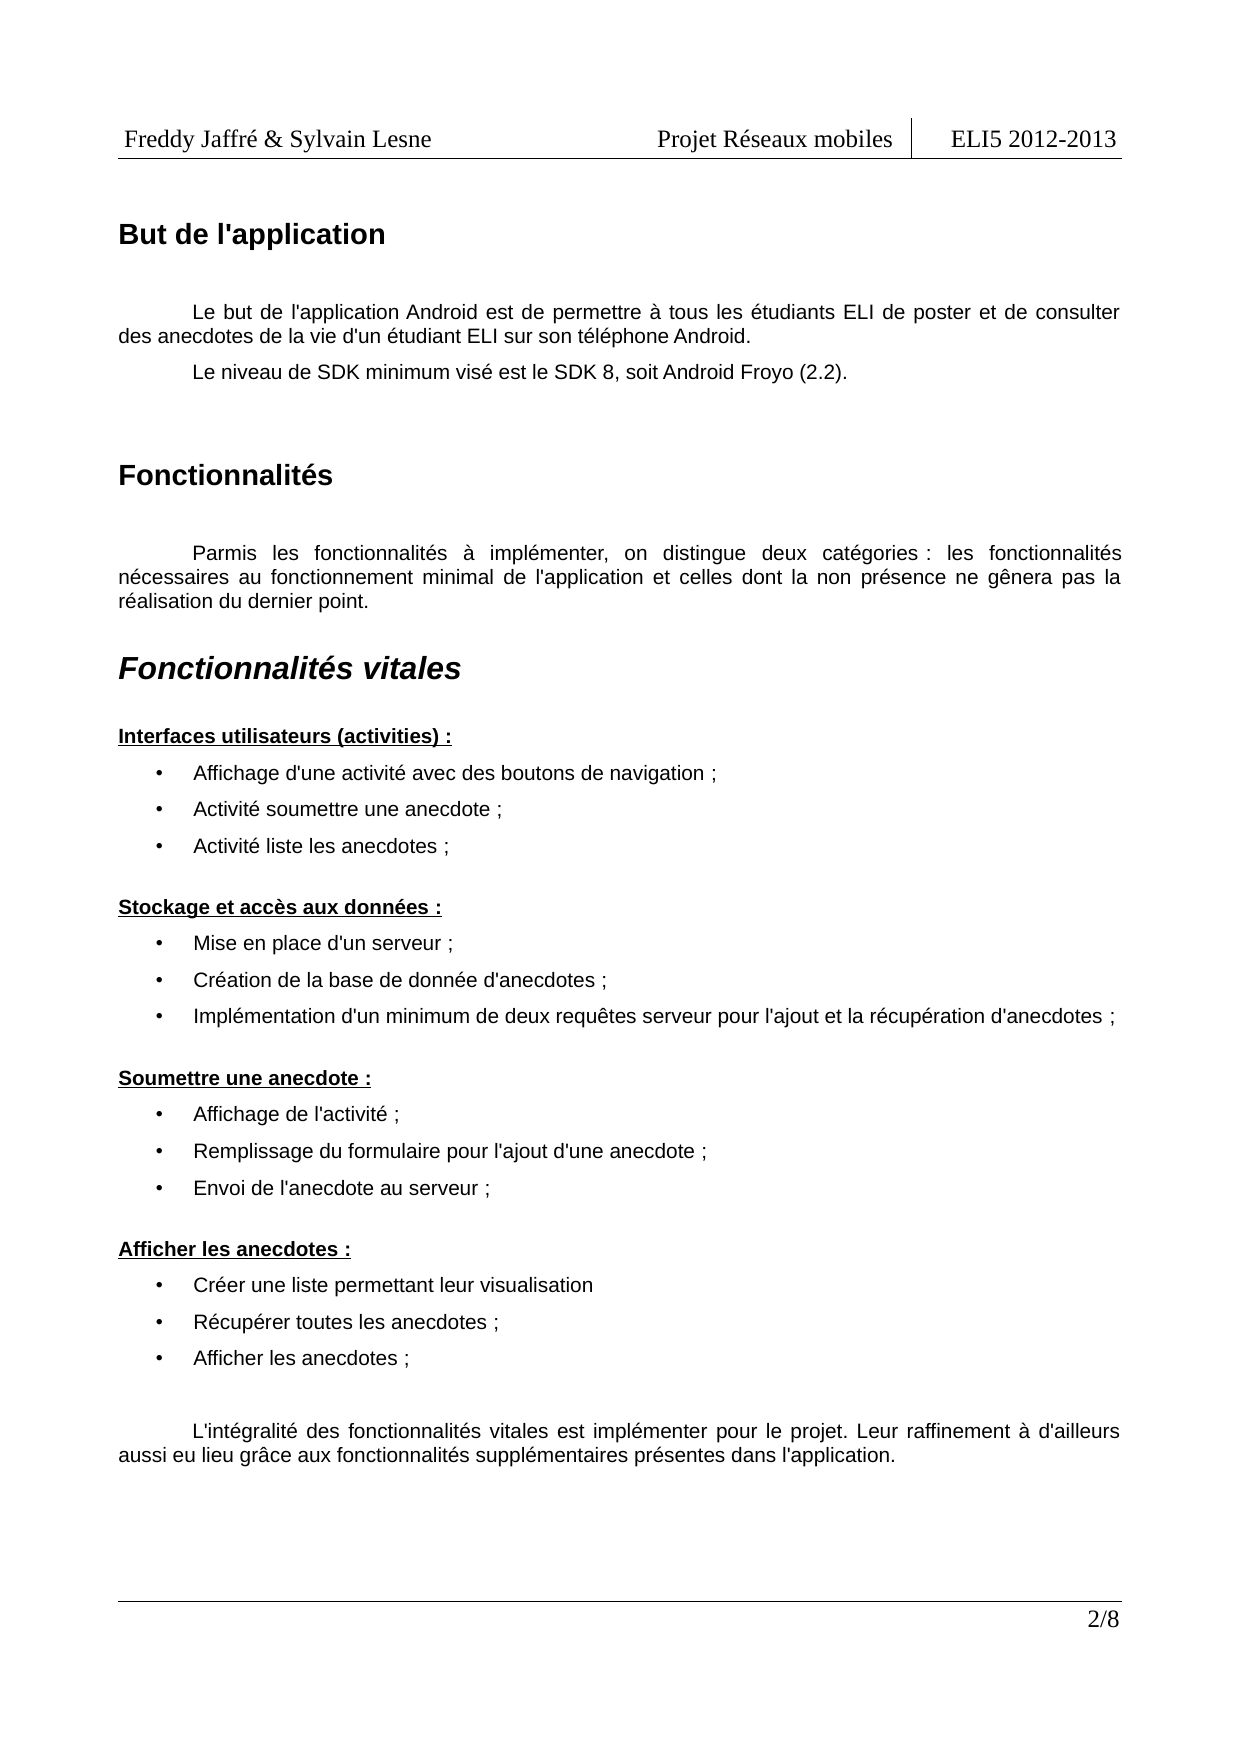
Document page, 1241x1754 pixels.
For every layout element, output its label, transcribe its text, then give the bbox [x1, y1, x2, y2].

subtitle Fonctionnalités vitales [118, 650, 1122, 687]
list Affichage d'une activité avec des boutons de navigation ; [156, 760, 1122, 784]
list Envoi de l'anecdote au serveur ; [156, 1175, 1122, 1199]
text Le niveau de SDK minimum visé est le SDK 8, soit Android Froyo (2.2). [118, 360, 1122, 384]
list Affichage de l'activité ; [156, 1102, 1122, 1126]
subtitle Fonctionnalités [118, 458, 1122, 492]
list Afficher les anecdotes ; [156, 1346, 1122, 1370]
list Récupérer toutes les anecdotes ; [156, 1310, 1122, 1334]
subtitle But de l'application [118, 217, 1122, 251]
subtitle Interfaces utilisateurs (activities) : [118, 724, 1122, 748]
subtitle Afficher les anecdotes : [118, 1237, 1122, 1261]
list Activité liste les anecdotes ; [156, 833, 1122, 857]
text L'intégralité des fonctionnalités vitales est implémenter pour le projet. Leur raffinement à d'ailleurs aussi eu lieu grâce aux fonctionnalités supplémentaires présentes dans l'application. [118, 1419, 1122, 1467]
text Parmis les fonctionnalités à implémenter, on distingue deux catégories : les fonctionnalités nécessaires au fonctionnement minimal de l'application et celles dont la non présence ne gênera pas la réalisation du dernier point. [118, 541, 1122, 612]
list Activité soumettre une anecdote ; [156, 797, 1122, 821]
list Remplissage du formulaire pour l'ajout d'une anecdote ; [156, 1139, 1122, 1163]
list Mise en place d'un serveur ; [156, 931, 1122, 955]
text Le but de l'application Android est de permettre à tous les étudiants ELI de poster et de consulter des anecdotes de la vie d'un étudiant ELI sur son téléphone Android. [118, 300, 1122, 348]
subtitle Soumettre une anecdote : [118, 1066, 1122, 1090]
list Implémentation d'un minimum de deux requêtes serveur pour l'ajout et la récupération d'anecdotes ; [156, 1004, 1122, 1028]
list Créer une liste permettant leur visualisation [156, 1273, 1122, 1297]
list Création de la base de donnée d'anecdotes ; [156, 968, 1122, 992]
subtitle Stockage et accès aux données : [118, 895, 1122, 919]
